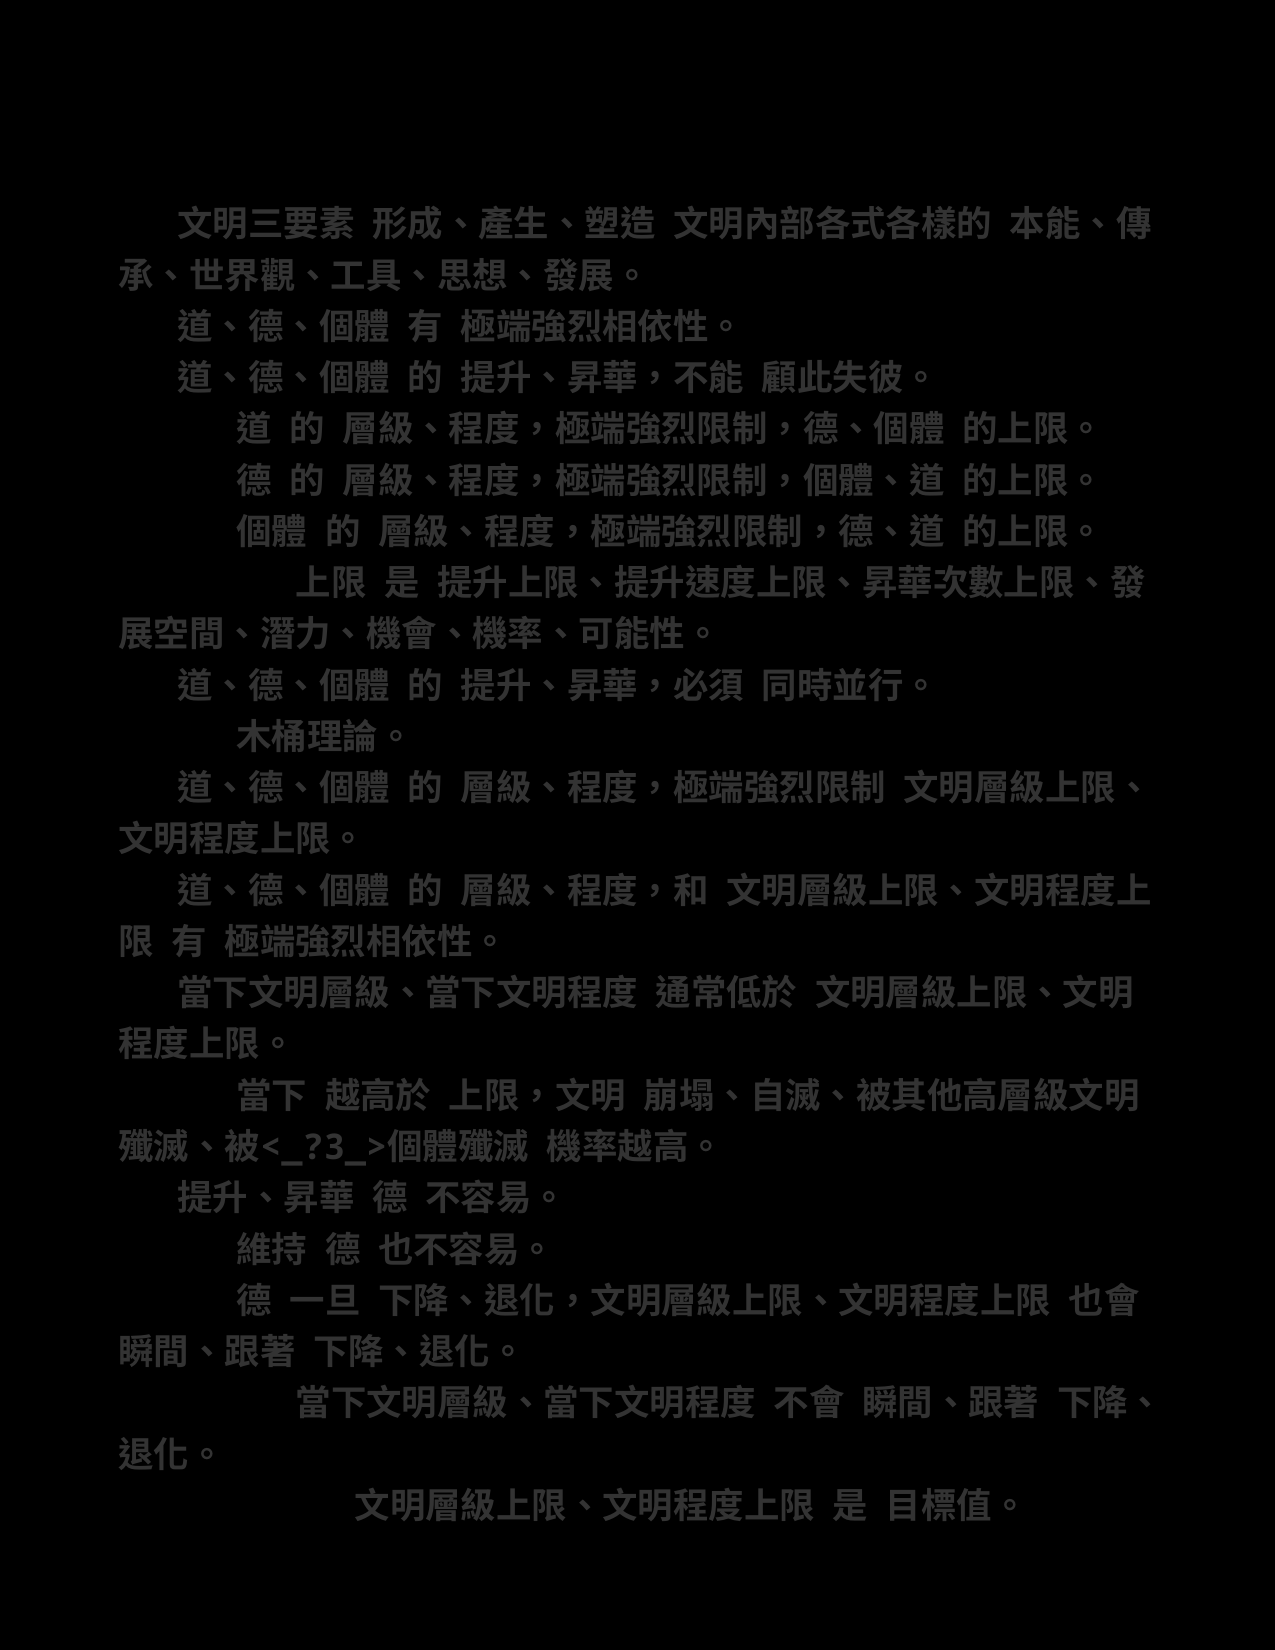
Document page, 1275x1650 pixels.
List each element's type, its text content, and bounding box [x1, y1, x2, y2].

text 道、德、個體 的 層級、程度，和 文明層級上限、文明程度上限 有 極端強烈相依性。 [118, 862, 1157, 964]
text 木桶理論。 [118, 708, 1157, 759]
text 維持 德 也不容易。 [118, 1221, 1157, 1272]
text 道 的 層級、程度，極端強烈限制，德、個體 的上限。 [118, 401, 1157, 452]
text 道、德、個體 的 提升、昇華，必須 同時並行。 [118, 657, 1157, 708]
text 上限 是 提升上限、提升速度上限、昇華次數上限、發展空間、潛力、機會、機率、可能性。 [118, 554, 1157, 657]
text 德 的 層級、程度，極端強烈限制，個體、道 的上限。 [118, 452, 1157, 503]
text 道、德、個體 有 極端強烈相依性。 [118, 298, 1157, 349]
text 提升、昇華 德 不容易。 [118, 1170, 1157, 1221]
text 道、德、個體 的 提升、昇華，不能 顧此失彼。 [118, 349, 1157, 401]
text 文明層級上限、文明程度上限 是 目標值。 [118, 1477, 1157, 1528]
text 當下文明層級、當下文明程度 通常低於 文明層級上限、文明程度上限。 [118, 964, 1157, 1067]
text 當下文明層級、當下文明程度 不會 瞬間、跟著 下降、退化。 [118, 1375, 1157, 1477]
text 道、德、個體 的 層級、程度，極端強烈限制 文明層級上限、文明程度上限。 [118, 759, 1157, 862]
text 當下 越高於 上限，文明 崩塌、自滅、被其他高層級文明殲滅、被<_?3_>個體殲滅 機率越高。 [118, 1067, 1157, 1170]
text 文明三要素 形成、產生、塑造 文明內部各式各樣的 本能、傳承、世界觀、工具、思想、發展。 [118, 196, 1157, 298]
text 德 一旦 下降、退化，文明層級上限、文明程度上限 也會 瞬間、跟著 下降、退化。 [118, 1272, 1157, 1375]
text 個體 的 層級、程度，極端強烈限制，德、道 的上限。 [118, 503, 1157, 554]
